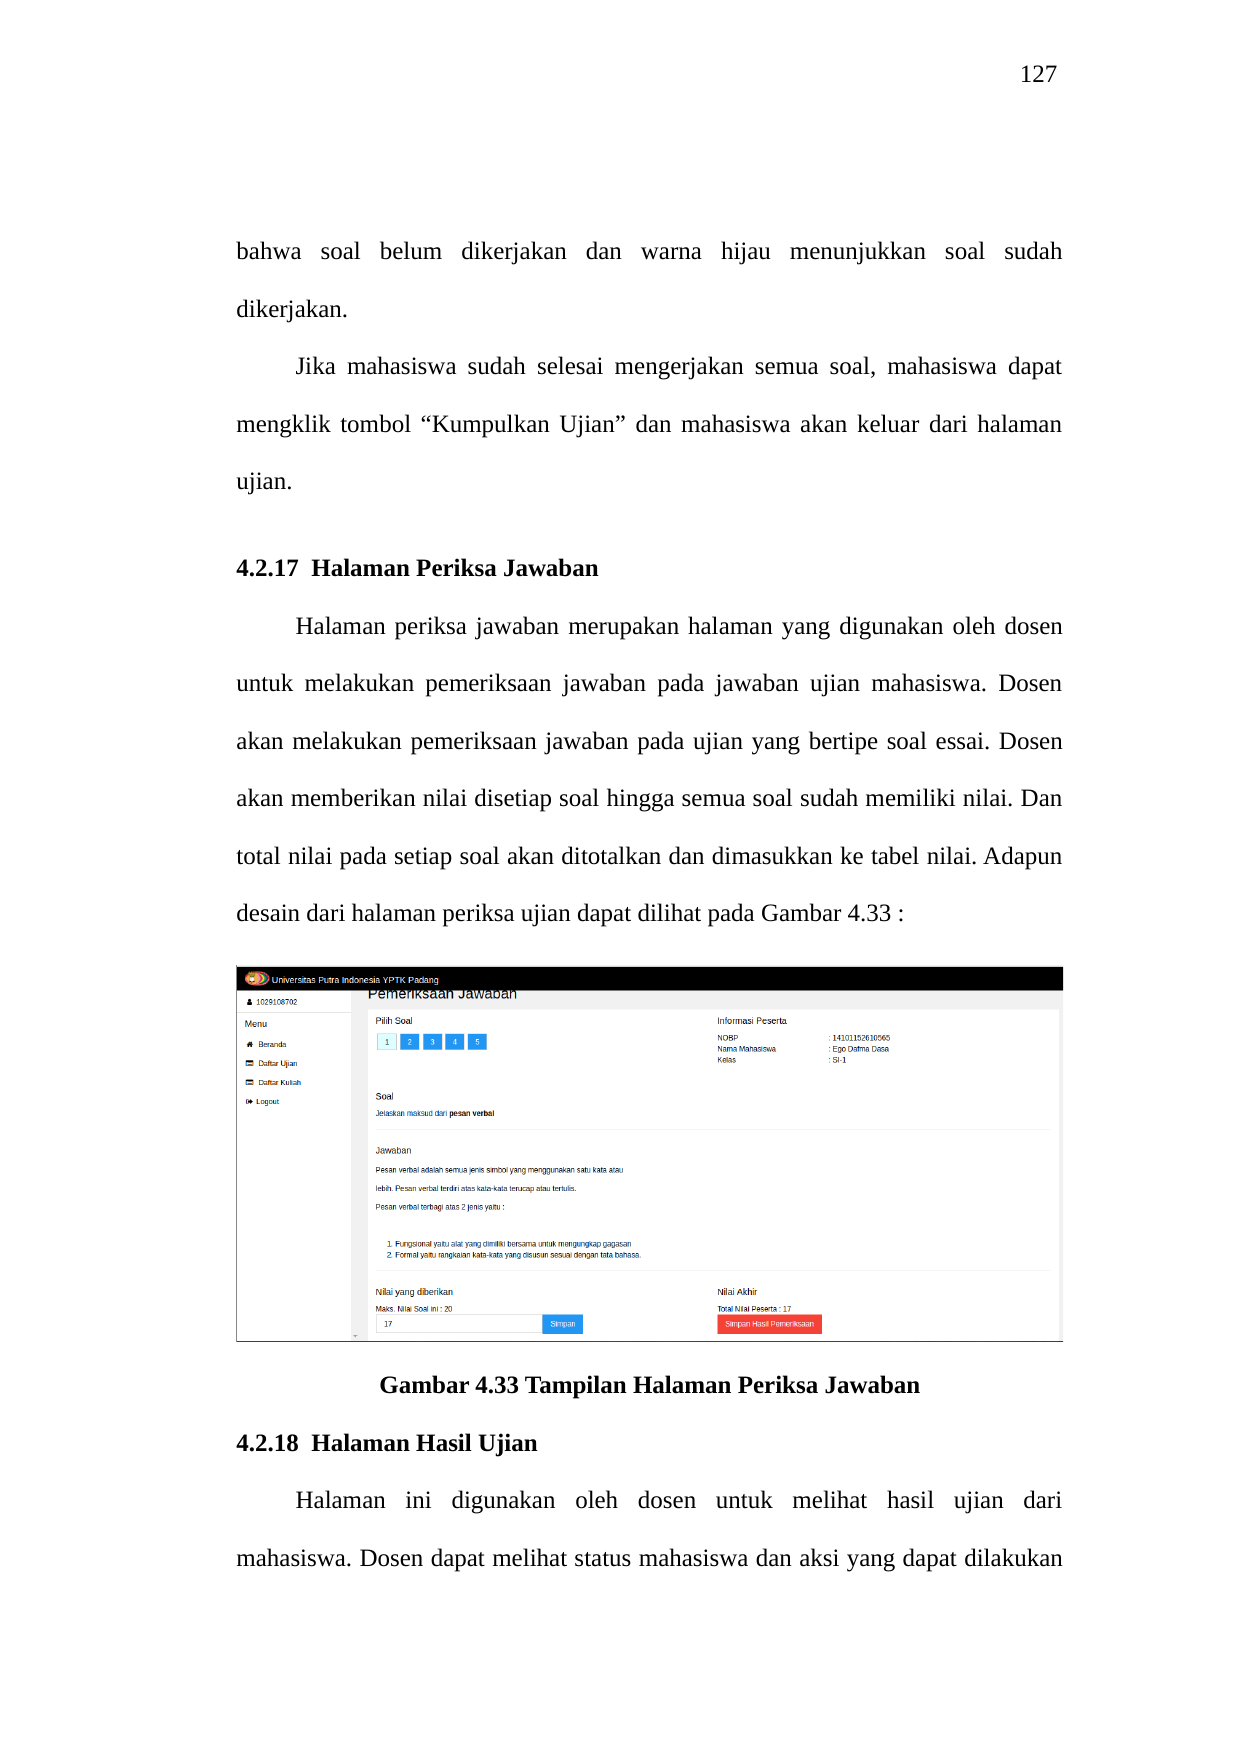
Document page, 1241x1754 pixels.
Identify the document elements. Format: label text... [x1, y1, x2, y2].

text bahwa soal belum dikerjakan dan warna hijau menunjukkan soal sudah dikerjakan. [236, 236, 1063, 322]
picture [236, 965, 1064, 1342]
text [236, 956, 1063, 965]
text Halaman ini digunakan oleh dosen untuk melihat hasil ujian dari mahasiswa. Dosen dapat melihat status mahasiswa dan aksi yang dapat dilakukan [236, 1485, 1063, 1572]
text Gambar 4.33 Tampilan Halaman Periksa Jawaban [236, 1342, 1063, 1399]
subtitle 4.2.18 Halaman Hasil Ujian [236, 1428, 1063, 1457]
text Jika mahasiswa sudah selesai mengerjakan semua soal, mahasiswa dapat mengklik tombol “Kumpulkan Ujian” dan mahasiswa akan keluar dari halaman ujian. [236, 351, 1063, 495]
subtitle 4.2.17 Halaman Periksa Jawaban [236, 553, 1063, 582]
text Halaman periksa jawaban merupakan halaman yang digunakan oleh dosen untuk melakukan pemeriksaan jawaban pada jawaban ujian mahasiswa. Dosen akan melakukan pemeriksaan jawaban pada ujian yang bertipe soal essai. Dosen akan memberikan nilai disetiap soal hingga semua soal sudah memiliki nilai. Dan total nilai pada setiap soal akan ditotalkan dan dimasukkan ke tabel nilai. Adapun desain dari halaman periksa ujian dapat dilihat pada Gambar 4.33 : [236, 611, 1063, 927]
